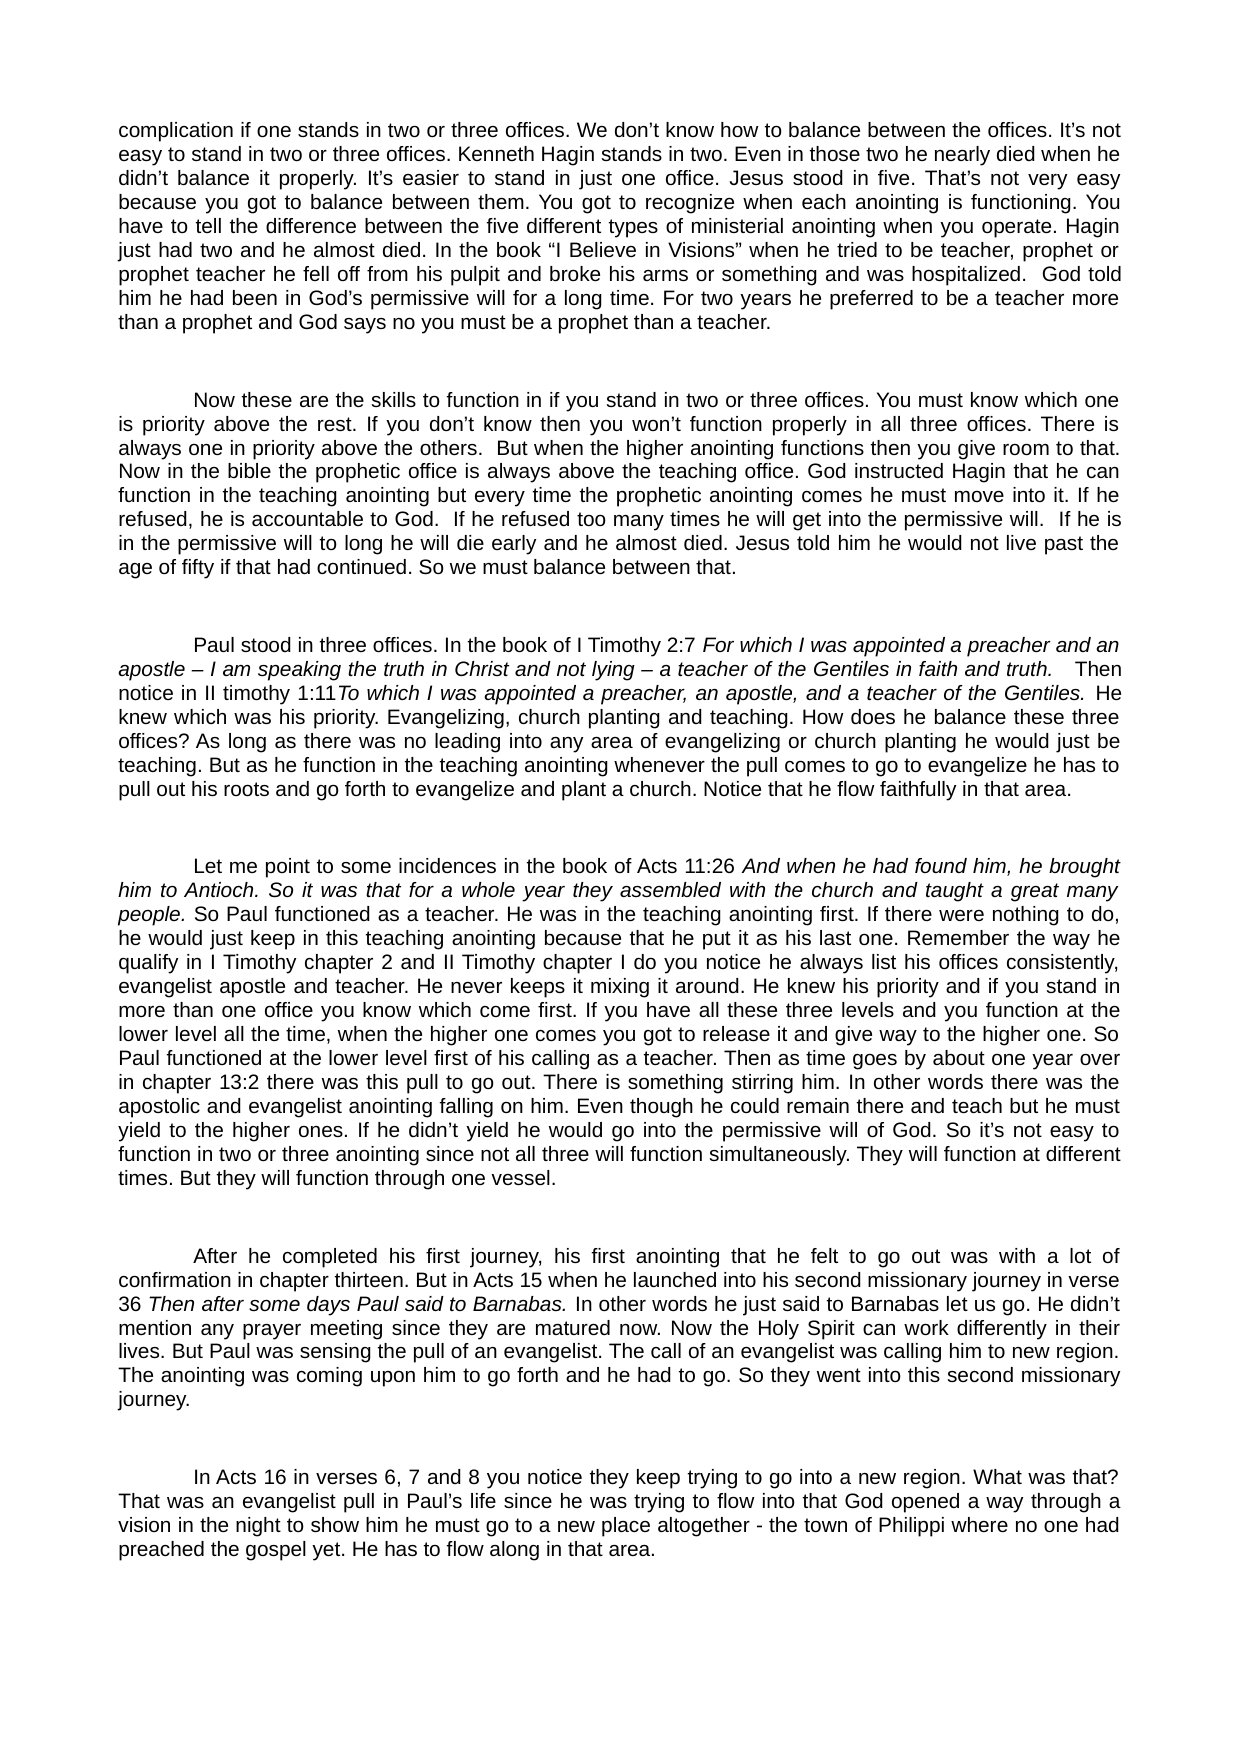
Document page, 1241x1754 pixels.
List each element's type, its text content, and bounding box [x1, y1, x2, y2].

text After he completed his first journey, his first anointing that he felt to go out was with a lot of confirmation in chapter thirteen. But in Acts 15 when he launched into his second missionary journey in verse 36 Then after some days Paul said to Barnabas. In other words he just said to Barnabas let us go. He didn’t mention any prayer meeting since they are matured now. Now the Holy Spirit can work differently in their lives. But Paul was sensing the pull of an evangelist. The call of an evangelist was calling him to new region. The anointing was coming upon him to go forth and he had to go. So they went into this second missionary journey. [118, 1243, 1122, 1411]
text In Acts 16 in verses 6, 7 and 8 you notice they keep trying to go into a new region. What was that? That was an evangelist pull in Paul’s life since he was trying to flow into that God opened a way through a vision in the night to show him he must go to a new place altogether - the town of Philippi where no one had preached the gospel yet. He has to flow along in that area. [118, 1465, 1122, 1561]
text complication if one stands in two or three offices. We don’t know how to balance between the offices. It’s not easy to stand in two or three offices. Kenneth Hagin stands in two. Even in those two he nearly died when he didn’t balance it properly. It’s easier to stand in just one office. Jesus stood in five. That’s not very easy because you got to balance between them. You got to recognize when each anointing is functioning. You have to tell the difference between the five different types of ministerial anointing when you operate. Hagin just had two and he almost died. In the book “I Believe in Visions” when he tried to be teacher, prophet or prophet teacher he fell off from his pulpit and broke his arms or something and was hospitalized. God told him he had been in God’s permissive will for a long time. For two years he preferred to be a teacher more than a prophet and God says no you must be a prophet than a teacher. [118, 118, 1122, 334]
text Now these are the skills to function in if you stand in two or three offices. You must know which one is priority above the rest. If you don’t know then you won’t function properly in all three offices. There is always one in priority above the others. But when the higher anointing functions then you give room to that. Now in the bible the prophetic office is always above the teaching office. God instructed Hagin that he can function in the teaching anointing but every time the prophetic anointing comes he must move into it. If he refused, he is accountable to God. If he refused too many times he will get into the permissive will. If he is in the permissive will to long he will die early and he almost died. Jesus told him he would not live past the age of fifty if that had continued. So we must balance between that. [118, 387, 1122, 579]
text Let me point to some incidences in the book of Acts 11:26 And when he had found him, he brought him to Antioch. So it was that for a whole year they assembled with the church and taught a great many people. So Paul functioned as a teacher. He was in the teaching anointing first. If there were nothing to do, he would just keep in this teaching anointing because that he put it as his last one. Remember the way he qualify in I Timothy chapter 2 and II Timothy chapter I do you notice he always list his offices consistently, evangelist apostle and teacher. He never keeps it mixing it around. He knew his priority and if you stand in more than one office you know which come first. If you have all these three levels and you function at the lower level all the time, when the higher one comes you got to release it and give way to the higher one. So Paul functioned at the lower level first of his calling as a teacher. Then as time goes by about one year over in chapter 13:2 there was this pull to go out. There is something stirring him. In other words there was the apostolic and evangelist anointing falling on him. Even though he could remain there and teach but he must yield to the higher ones. If he didn’t yield he would go into the permissive will of God. So it’s not easy to function in two or three anointing since not all three will function simultaneously. They will function at different times. But they will function through one vessel. [118, 854, 1122, 1190]
text Paul stood in three offices. In the book of I Timothy 2:7 For which I was appointed a preacher and an apostle – I am speaking the truth in Christ and not lying – a teacher of the Gentiles in faith and truth. Then notice in II timothy 1:11To which I was appointed a preacher, an apostle, and a teacher of the Gentiles. He knew which was his priority. Evangelizing, church planting and teaching. How does he balance these three offices? As long as there was no leading into any area of evangelizing or church planting he would just be teaching. But as he function in the teaching anointing whenever the pull comes to go to evangelize he has to pull out his roots and go forth to evangelize and plant a church. Notice that he flow faithfully in that area. [118, 633, 1122, 801]
